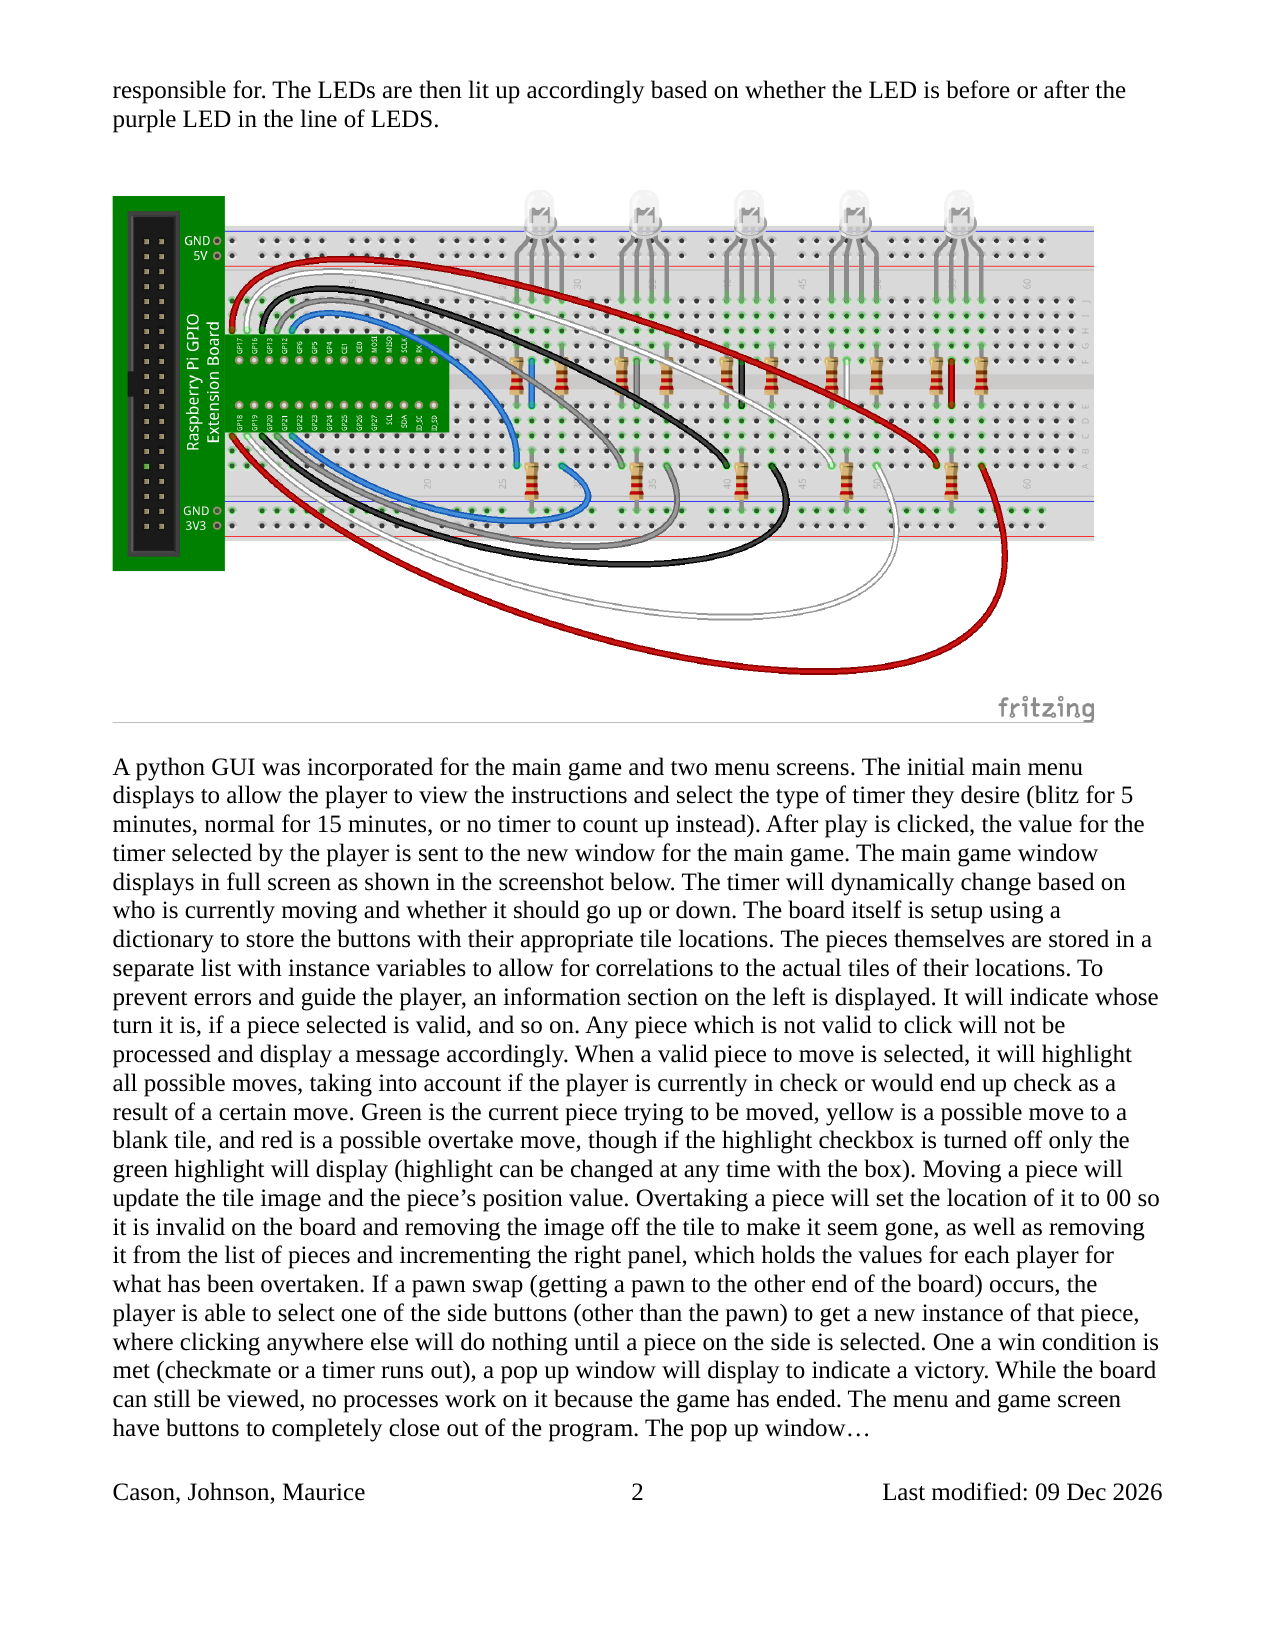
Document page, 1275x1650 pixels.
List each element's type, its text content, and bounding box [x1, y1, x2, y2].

text responsible for. The LEDs are then lit up accordingly based on whether the LED is before or after the purple LED in the line of LEDS. [112, 75, 1162, 132]
text A python GUI was incorporated for the main game and two menu screens. The initial main menu displays to allow the player to view the instructions and select the type of timer they desire (blitz for 5 minutes, normal for 15 minutes, or no timer to count up instead). After play is clicked, the value for the timer selected by the player is sent to the new window for the main game. The main game window displays in full screen as shown in the screenshot below. The timer will dynamically change based on who is currently moving and whether it should go up or down. The board itself is setup using a dictionary to store the buttons with their appropriate tile locations. The pieces themselves are stored in a separate list with instance variables to allow for correlations to the actual tiles of their locations. To prevent errors and guide the player, an information section on the left is displayed. It will indicate whose turn it is, if a piece selected is valid, and so on. Any piece which is not valid to click will not be processed and display a message accordingly. When a valid piece to move is selected, it will highlight all possible moves, taking into account if the player is currently in check or would end up check as a result of a certain move. Green is the current piece trying to be moved, yellow is a possible move to a blank tile, and red is a possible overtake move, though if the highlight checkbox is turned off only the green highlight will display (highlight can be changed at any time with the box). Moving a piece will update the tile image and the piece’s position value. Overtaking a piece will set the location of it to 00 so it is invalid on the board and removing the image off the tile to make it seem gone, as well as removing it from the list of pieces and incrementing the right panel, which holds the values for each player for what has been overtaken. If a pawn swap (getting a pawn to the other end of the board) occurs, the player is able to select one of the side buttons (other than the pawn) to get a new instance of that piece, where clicking anywhere else will do nothing until a piece on the side is selected. One a win condition is met (checkmate or a timer runs out), a pop up window will display to indicate a victory. While the board can still be viewed, no processes work on it because the game has ended. The menu and game screen have buttons to completely close out of the program. The pop up window… [112, 752, 1162, 1442]
